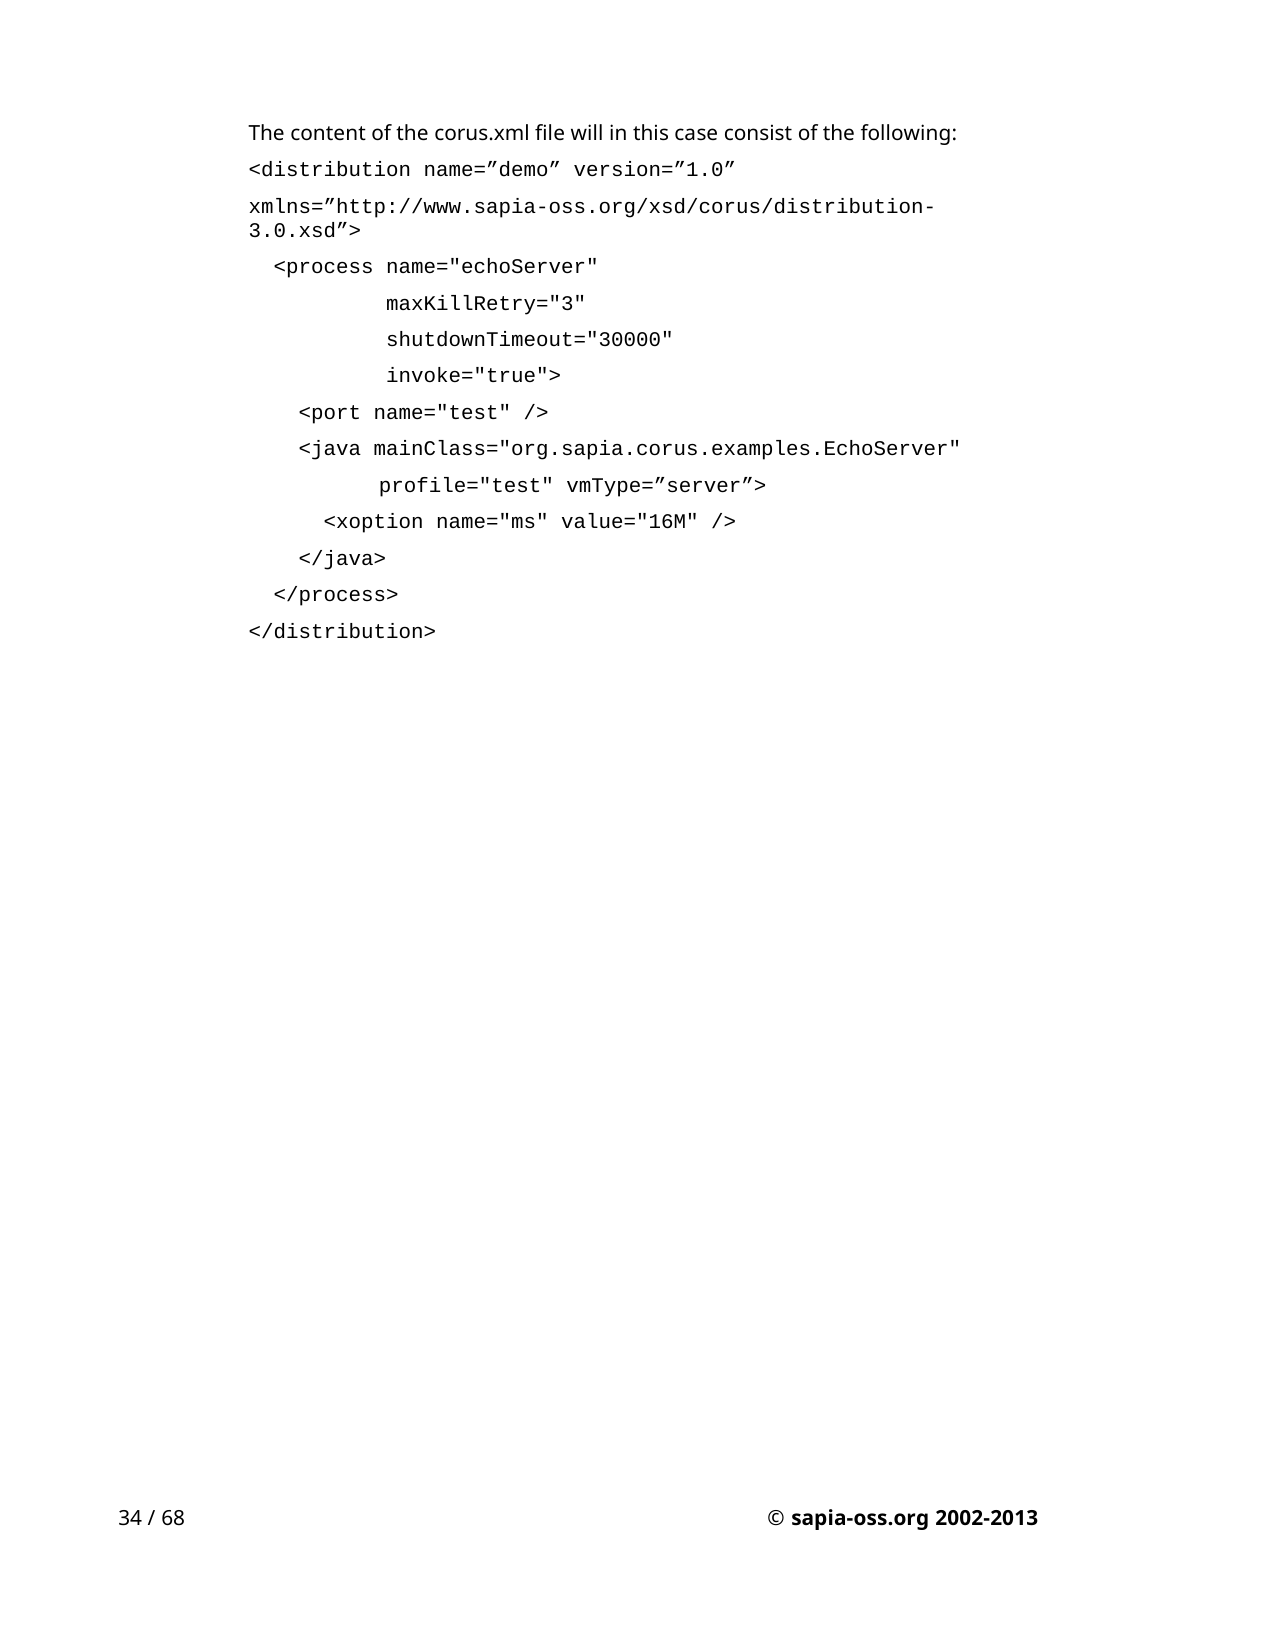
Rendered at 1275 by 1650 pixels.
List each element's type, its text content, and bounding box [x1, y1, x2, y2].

text </java> [248, 548, 1039, 572]
text profile="test" vmType=”server”> [248, 475, 1039, 499]
text invoke="true"> [248, 365, 1039, 389]
text </process> [248, 584, 1039, 608]
text The content of the corus.xml file will in this case consist of the following: [248, 118, 1039, 147]
text maxKillRetry="3" [248, 292, 1039, 316]
text <java mainClass="org.sapia.corus.examples.EchoServer" [248, 438, 1039, 462]
text shutdownTimeout="30000" [248, 329, 1039, 353]
text <xoption name="ms" value="16M" /> [248, 511, 1039, 535]
text <port name="test" /> [248, 402, 1039, 426]
text </distribution> [248, 621, 1039, 644]
text <process name="echoServer" [248, 256, 1039, 280]
text xmlns=”http://www.sapia-oss.org/xsd/corus/distribution-3.0.xsd”> [248, 196, 1039, 243]
text <distribution name=”demo” version=”1.0” [248, 159, 1039, 183]
